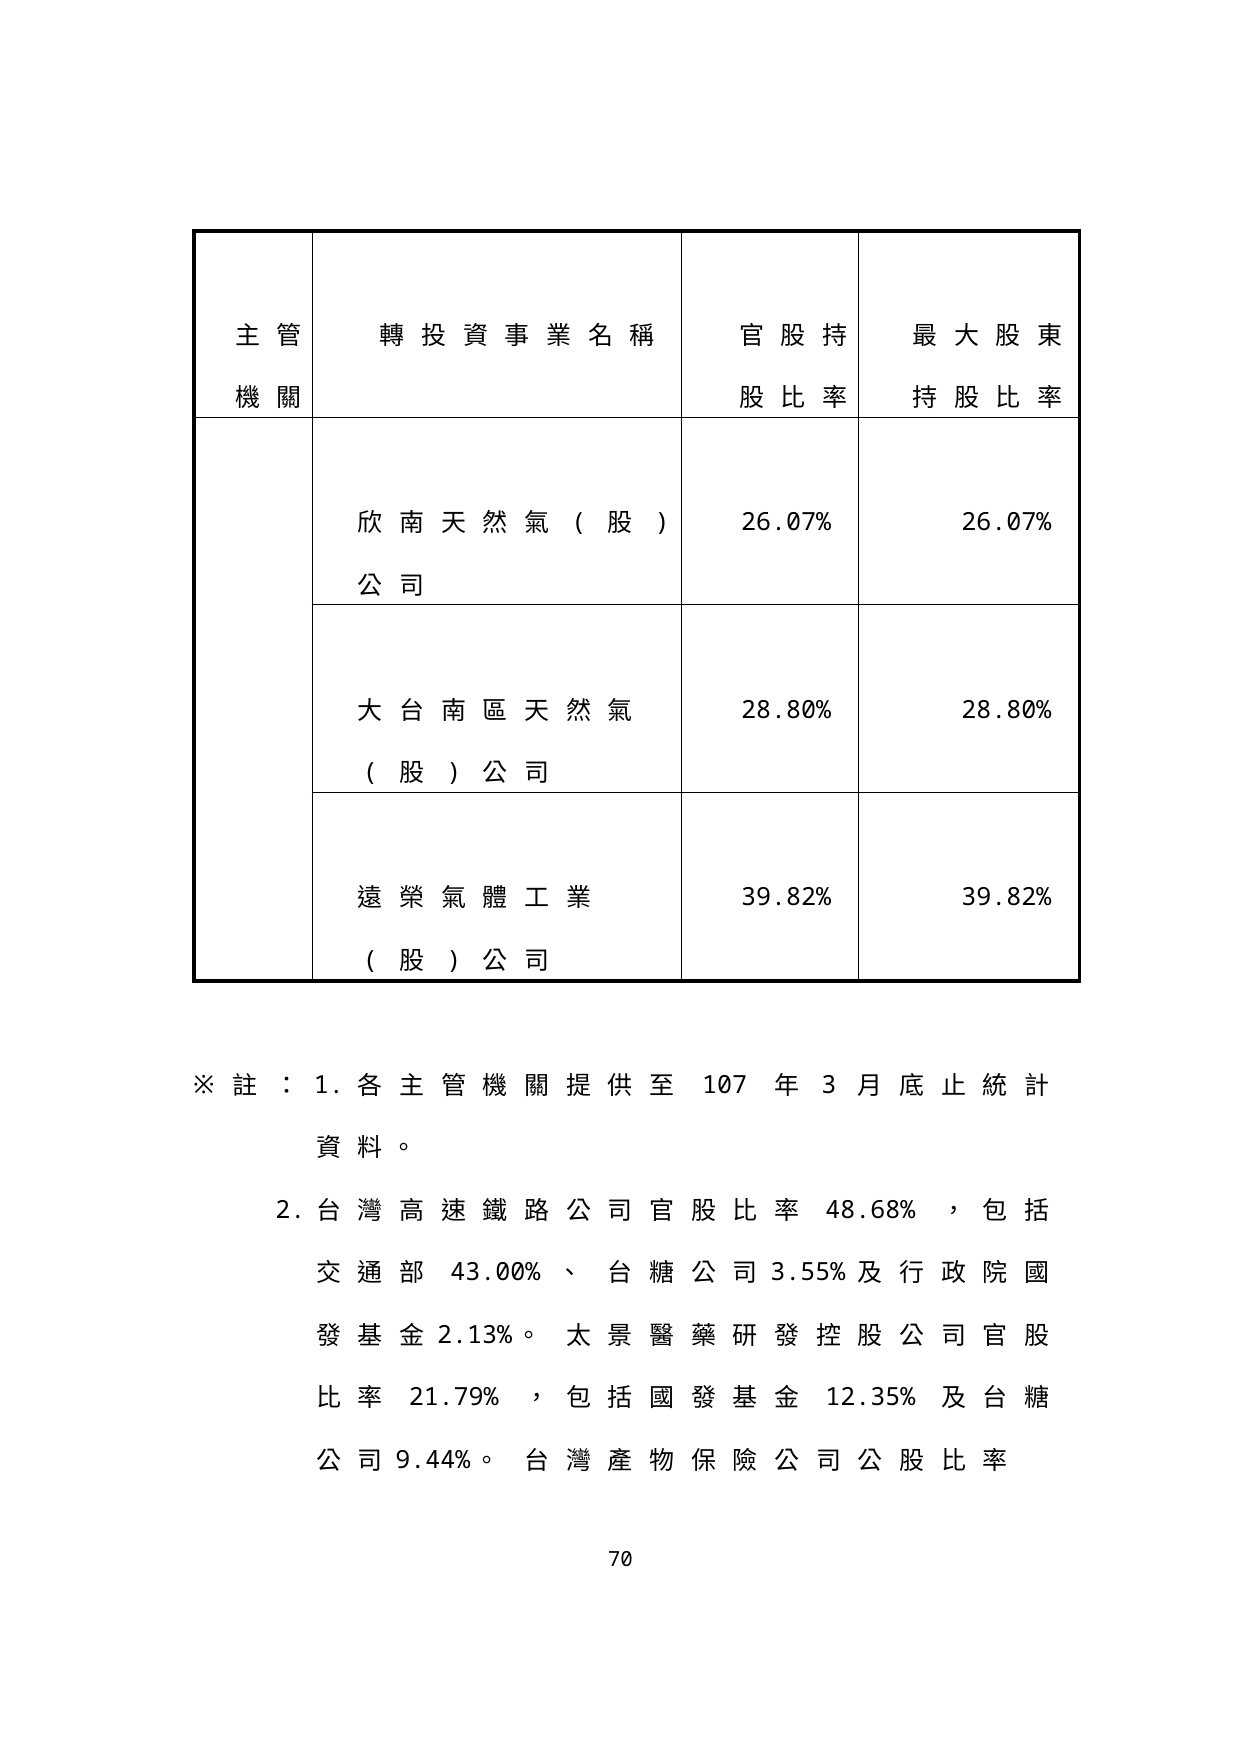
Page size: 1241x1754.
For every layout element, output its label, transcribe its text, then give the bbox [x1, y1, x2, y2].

table_header 主管機關 [196, 233, 312, 417]
table_header 轉投資事業名稱 [313, 233, 681, 417]
text ※註：1.各主管機關提供至107年3月底止統計資料。 [183, 1042, 1058, 1167]
table_cell 欣南天然氣(股)公司 [313, 418, 681, 604]
table_cell 28.80% [682, 605, 858, 792]
table_cell 大台南區天然氣(股)公司 [313, 605, 681, 792]
table_cell [196, 418, 312, 979]
table_header 官股持股比率 [682, 233, 858, 417]
table_cell 39.82% [682, 793, 858, 979]
table_header 最大股東持股比率 [859, 233, 1078, 417]
table_cell 26.07% [682, 418, 858, 604]
text 2.台灣高速鐵路公司官股比率48.68%，包括交通部43.00%、台糖公司3.55%及行政院國發基金2.13%。太景醫藥研發控股公司官股比率21.79%，包括國發基金12.35%及台糖公司9.44%。台灣產物保險公司公股比率 [183, 1167, 1058, 1479]
table_cell 39.82% [859, 793, 1078, 979]
table_cell 28.80% [859, 605, 1078, 792]
table_cell 遠榮氣體工業(股)公司 [313, 793, 681, 979]
table_cell 26.07% [859, 418, 1078, 604]
